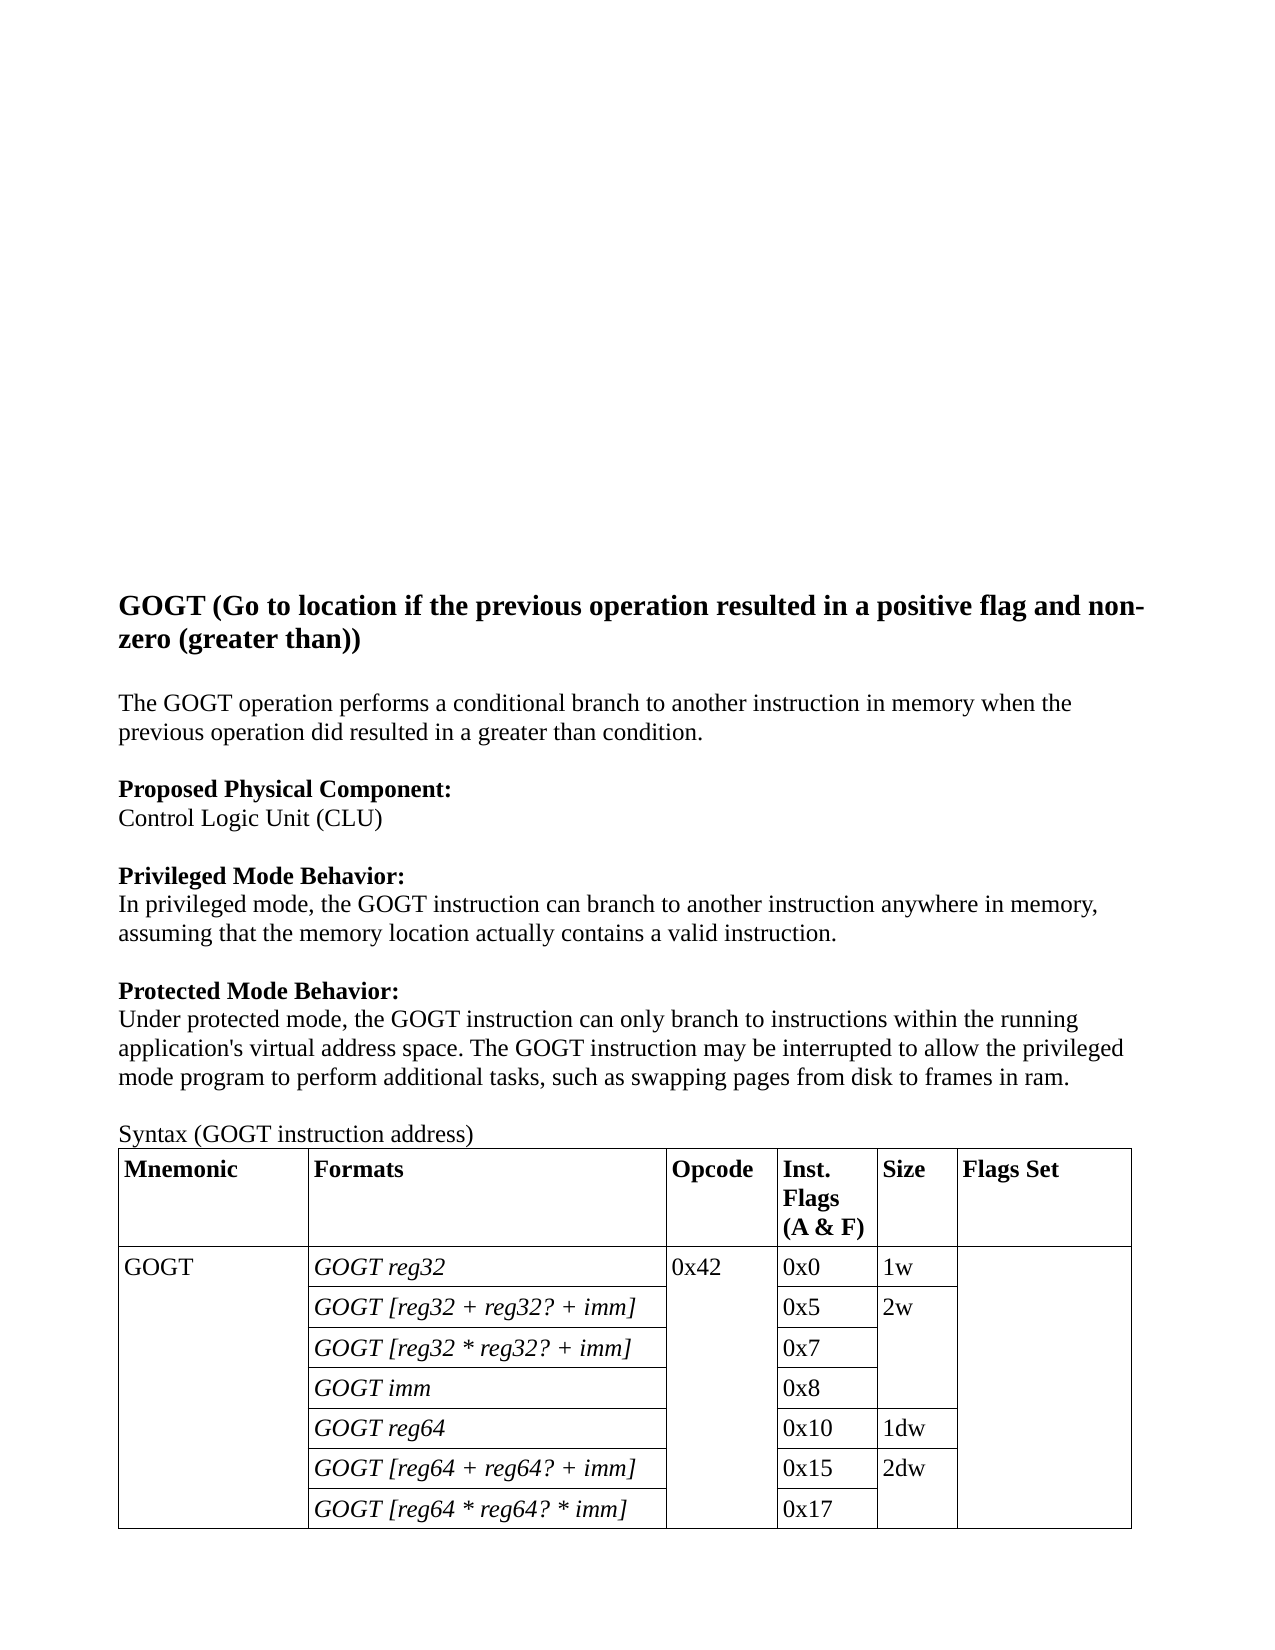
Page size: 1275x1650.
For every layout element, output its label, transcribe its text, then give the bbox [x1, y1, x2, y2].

table_cell 0x42 [667, 1247, 777, 1528]
table_header Flags Set [958, 1149, 1131, 1246]
table_cell GOGT [reg64 + reg64? + imm] [309, 1449, 666, 1488]
table_cell 0x10 [778, 1409, 877, 1448]
table_cell 0x17 [778, 1489, 877, 1528]
text The GOGT operation performs a conditional branch to another instruction in memory when the previous operation did resulted in a greater than condition. [118, 688, 1157, 746]
table_header Opcode [667, 1149, 777, 1246]
table_cell GOGT imm [309, 1368, 666, 1407]
table_cell GOGT reg64 [309, 1409, 666, 1448]
table_cell 2dw [878, 1449, 957, 1528]
table_cell GOGT [reg32 * reg32? + imm] [309, 1328, 666, 1367]
table_cell [958, 1247, 1131, 1528]
text Proposed Physical Component: [118, 774, 1157, 803]
table_header Size [878, 1149, 957, 1246]
table_cell GOGT [reg32 + reg32? + imm] [309, 1287, 666, 1327]
text Control Logic Unit (CLU) [118, 803, 1157, 832]
table_cell 2w [878, 1287, 957, 1407]
text In privileged mode, the GOGT instruction can branch to another instruction anywhere in memory, assuming that the memory location actually contains a valid instruction. [118, 889, 1157, 947]
table_header Formats [309, 1149, 666, 1246]
text Under protected mode, the GOGT instruction can only branch to instructions within the running application's virtual address space. The GOGT instruction may be interrupted to allow the privileged mode program to perform additional tasks, such as swapping pages from disk to frames in ram. [118, 1004, 1157, 1091]
table_cell 0x0 [778, 1247, 877, 1286]
table_header Inst. Flags (A & F) [778, 1149, 877, 1246]
table_cell 0x15 [778, 1449, 877, 1488]
table_cell GOGT [119, 1247, 308, 1528]
text Privileged Mode Behavior: [118, 861, 1157, 889]
table_cell GOGT [reg64 * reg64? * imm] [309, 1489, 666, 1528]
table_cell 1dw [878, 1409, 957, 1448]
table_cell 0x8 [778, 1368, 877, 1407]
table_cell GOGT reg32 [309, 1247, 666, 1286]
table_cell 0x7 [778, 1328, 877, 1367]
text Protected Mode Behavior: [118, 976, 1157, 1004]
table_cell 0x5 [778, 1287, 877, 1327]
table_header Mnemonic [119, 1149, 308, 1246]
text Syntax (GOGT instruction address) [118, 1119, 1157, 1148]
table_cell 1w [878, 1247, 957, 1286]
text GOGT (Go to location if the previous operation resulted in a positive flag and non-zero (greater than)) [118, 588, 1157, 655]
